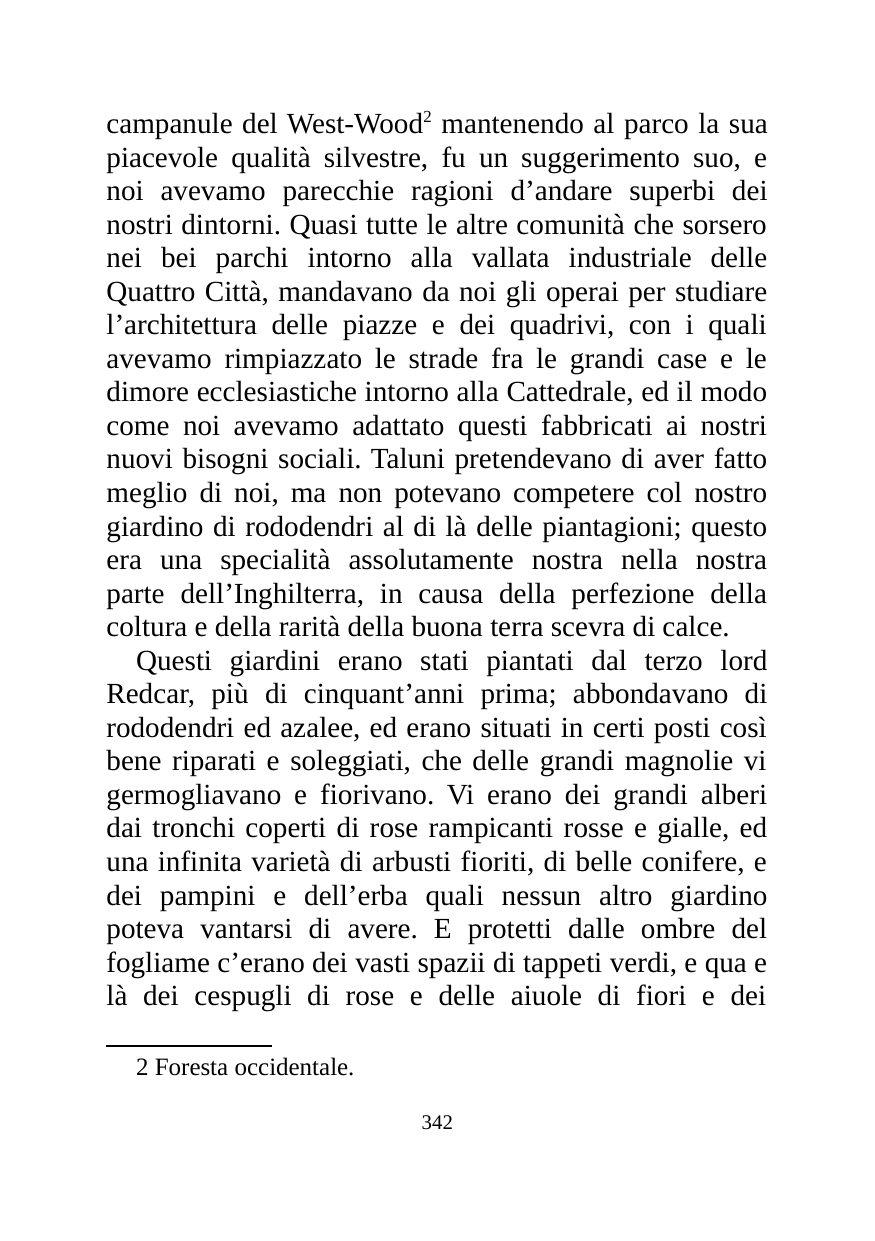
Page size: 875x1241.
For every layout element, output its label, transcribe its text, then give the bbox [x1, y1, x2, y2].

text Foresta occidentale. [106, 1052, 768, 1080]
text Questi giardini erano stati piantati dal terzo lord Redcar, più di cinquant’anni prima; abbondavano di rododendri ed azalee, ed erano situati in certi posti così bene riparati e soleggiati, che delle grandi magnolie vi germogliavano e fiorivano. Vi erano dei grandi alberi dai tronchi coperti di rose rampicanti rosse e gialle, ed una infinita varietà di arbusti fioriti, di belle conifere, e dei pampini e dell’erba quali nessun altro giardino poteva vantarsi di avere. E protetti dalle ombre del fogliame c’erano dei vasti spazii di tappeti verdi, e qua e là dei cespugli di rose e delle aiuole di fiori e dei [106, 643, 768, 1012]
text campanule del West-Wood mantenendo al parco la sua piacevole qualità silvestre, fu un suggerimento suo, e noi avevamo parecchie ragioni d’andare superbi dei nostri dintorni. Quasi tutte le altre comunità che sorsero nei bei parchi intorno alla vallata industriale delle Quattro Città, mandavano da noi gli operai per studiare l’architettura delle piazze e dei quadrivi, con i quali avevamo rimpiazzato le strade fra le grandi case e le dimore ecclesiastiche intorno alla Cattedrale, ed il modo come noi avevamo adattato questi fabbricati ai nostri nuovi bisogni sociali. Taluni pretendevano di aver fatto meglio di noi, ma non potevano competere col nostro giardino di rododendri al di là delle piantagioni; questo era una specialità assolutamente nostra nella nostra parte dell’Inghilterra, in causa della perfezione della coltura e della rarità della buona terra scevra di calce. [106, 106, 768, 643]
